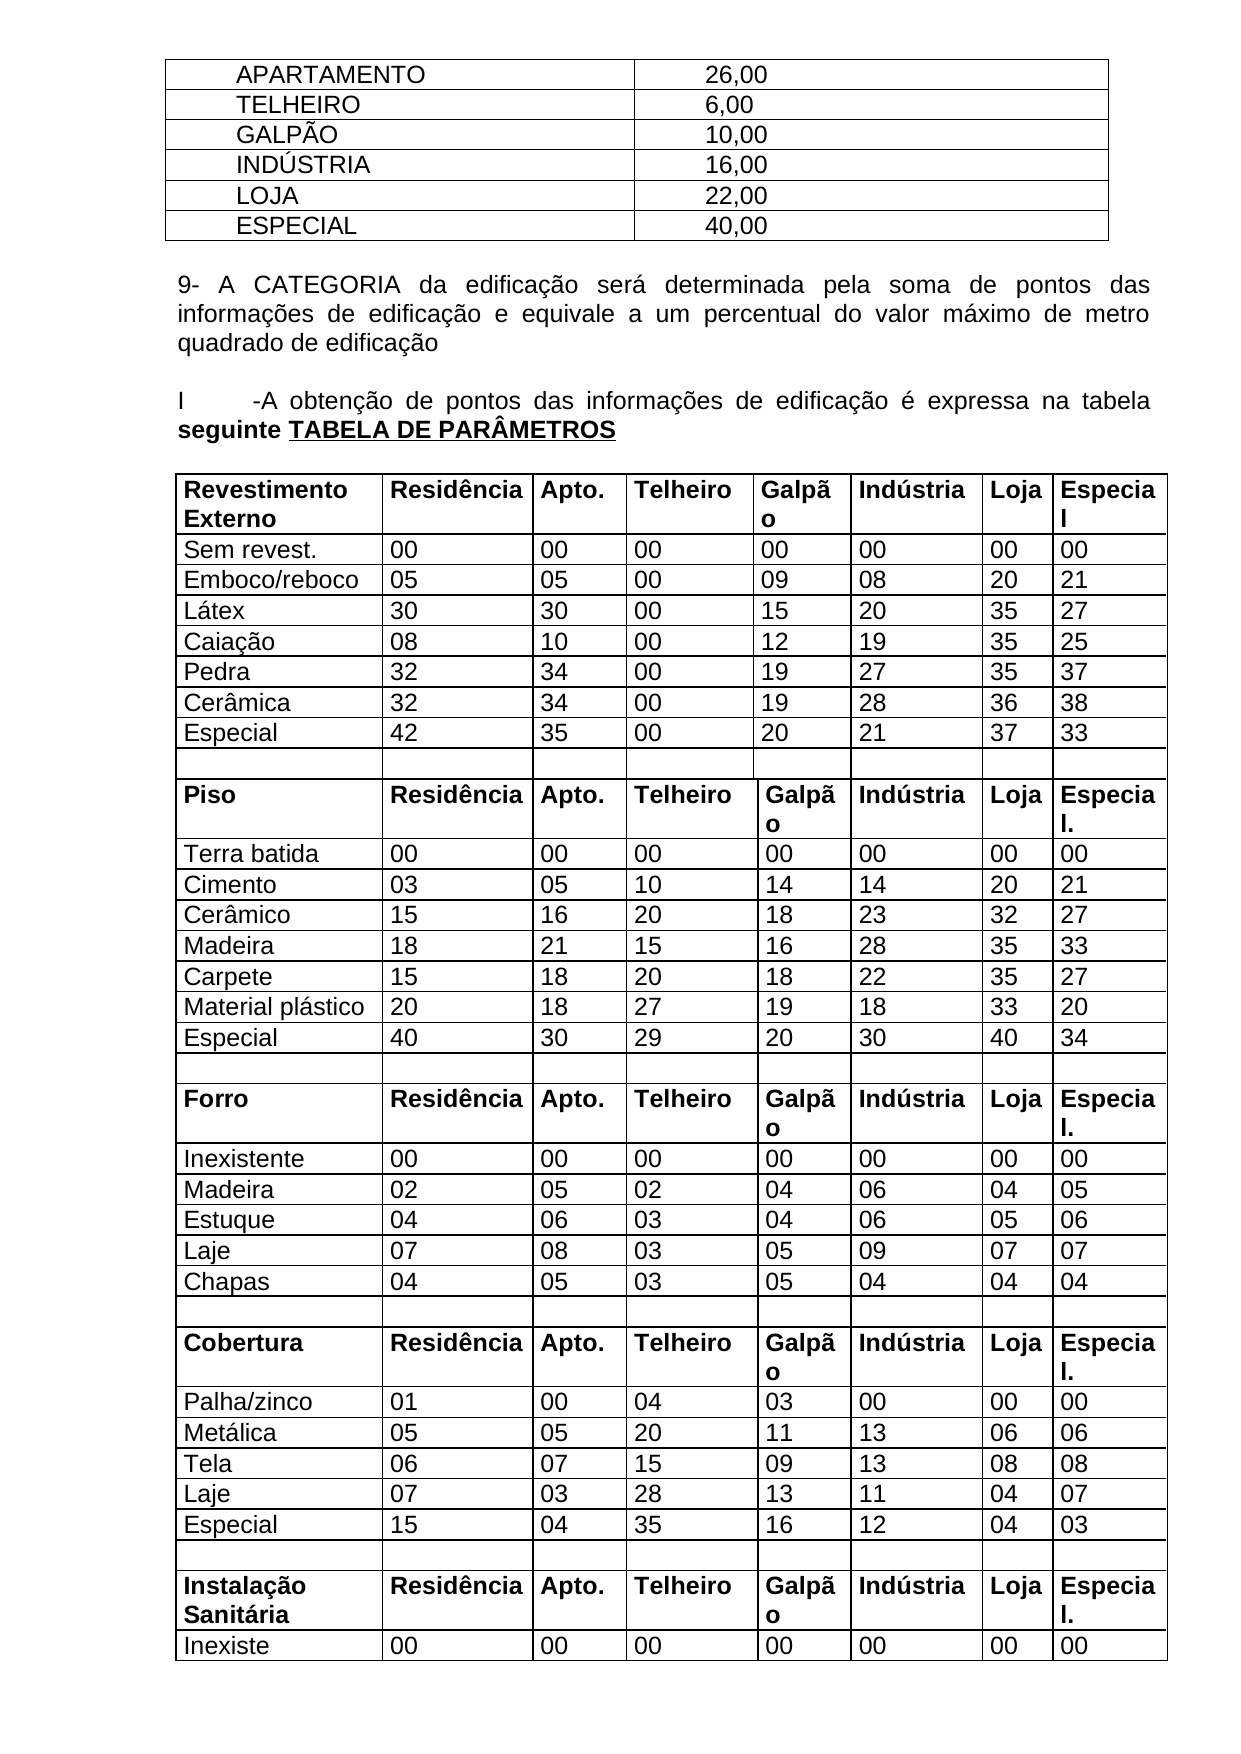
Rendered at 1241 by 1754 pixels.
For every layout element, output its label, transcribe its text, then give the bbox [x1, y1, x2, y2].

table_cell 10 [534, 626, 626, 655]
table_cell 09 [759, 1449, 850, 1478]
table_cell 00 [627, 596, 753, 625]
table_cell 07 [383, 1236, 532, 1265]
table_cell GALPÃO [166, 120, 634, 149]
table_cell [534, 1054, 626, 1083]
table_cell 04 [759, 1175, 850, 1203]
table_cell Telheiro [627, 1571, 757, 1629]
table_cell Especial. [1054, 1570, 1167, 1629]
table_cell 05 [759, 1236, 850, 1265]
table_cell Residência [383, 780, 532, 838]
table_cell Residência [383, 1571, 532, 1629]
table_cell [627, 1297, 757, 1326]
table_cell [1054, 747, 1167, 778]
table_header Apto. [534, 475, 626, 533]
table_cell 07 [534, 1449, 626, 1478]
table_cell 35 [983, 626, 1052, 655]
table_cell 12 [852, 1510, 982, 1539]
table_cell 04 [534, 1510, 626, 1539]
table_cell Apto. [534, 1328, 626, 1386]
table_cell APARTAMENTO [166, 60, 634, 89]
table_cell 34 [1054, 1021, 1167, 1052]
table_cell 04 [983, 1266, 1052, 1295]
table_cell 00 [754, 535, 850, 563]
table_cell 22 [852, 962, 982, 991]
table_cell 42 [383, 718, 532, 747]
table_cell [1054, 1295, 1167, 1326]
table_cell 05 [534, 1266, 626, 1295]
table_cell [754, 749, 850, 778]
table_cell Metálica [177, 1418, 382, 1447]
table_cell Galpão [759, 780, 850, 838]
table_cell 21 [1054, 564, 1167, 594]
table_cell 09 [852, 1236, 982, 1265]
table_cell 08 [383, 626, 532, 655]
table_cell 40 [383, 1023, 532, 1052]
table_cell 15 [627, 1449, 757, 1478]
table_cell Material plástico [177, 992, 382, 1021]
table_cell Indústria [852, 1084, 982, 1142]
table_cell 11 [852, 1479, 982, 1508]
table_cell 00 [852, 1387, 982, 1416]
table_cell Galpão [759, 1328, 850, 1386]
table_cell 04 [759, 1205, 850, 1234]
table_cell 08 [852, 565, 982, 594]
table_cell 28 [852, 931, 982, 960]
table_cell 33 [1054, 717, 1167, 747]
table_cell 09 [754, 565, 850, 594]
table_cell Tela [177, 1449, 382, 1478]
table_cell Caiação [177, 626, 382, 655]
table_cell 16 [759, 1510, 850, 1539]
table_cell 00 [534, 839, 626, 868]
table_cell [383, 749, 532, 778]
table_cell [383, 1541, 532, 1569]
table_cell 00 [627, 688, 753, 717]
table_cell 32 [383, 688, 532, 717]
table_cell 00 [852, 535, 982, 563]
table_cell 20 [383, 992, 532, 1021]
table_cell [534, 749, 626, 778]
table_cell 18 [759, 901, 850, 929]
table_cell 33 [1054, 930, 1167, 960]
table_cell 08 [1054, 1447, 1167, 1478]
table_cell [177, 1541, 382, 1569]
table_cell 20 [627, 901, 757, 929]
table_cell Indústria [852, 1571, 982, 1629]
table_cell TELHEIRO [166, 90, 634, 119]
table_cell 00 [1054, 838, 1167, 868]
table_cell ESPECIAL [166, 211, 634, 240]
table_cell 03 [759, 1387, 850, 1416]
table_cell 05 [983, 1205, 1052, 1234]
table_cell 20 [983, 870, 1052, 899]
table_cell 00 [534, 1144, 626, 1173]
table_cell 19 [852, 626, 982, 655]
table_cell Piso [177, 780, 382, 838]
table_cell 00 [383, 1144, 532, 1173]
table_cell [759, 1054, 850, 1083]
table_cell 00 [759, 1144, 850, 1173]
table_cell 05 [759, 1266, 850, 1295]
table_cell 00 [627, 1631, 757, 1660]
table_cell 35 [983, 931, 1052, 960]
table_cell 00 [1054, 1142, 1167, 1173]
table_cell [852, 1541, 982, 1569]
table_cell 00 [627, 1144, 757, 1173]
table_cell 14 [759, 870, 850, 899]
table_cell 23 [852, 901, 982, 929]
table_cell 00 [759, 839, 850, 868]
table_cell Residência [383, 1328, 532, 1386]
table_cell 15 [383, 1510, 532, 1539]
table_cell 03 [627, 1266, 757, 1295]
table_cell Telheiro [627, 780, 757, 838]
table_cell 00 [383, 535, 532, 563]
table_cell 00 [383, 1631, 532, 1660]
table_cell 00 [627, 657, 753, 686]
table_header Telheiro [627, 475, 753, 533]
table_cell 00 [627, 565, 753, 594]
table_cell [759, 1541, 850, 1569]
table_cell 06 [534, 1205, 626, 1234]
table_cell 00 [852, 1631, 982, 1660]
table_cell Especial [177, 1023, 382, 1052]
text I -A obtenção de pontos das informações de edificação é expressa na tabela seguinte TABELA DE PARÂMETROS [177, 386, 1152, 444]
table_cell 26,00 [635, 60, 1108, 89]
table_header Galpão [754, 475, 850, 533]
table_cell [627, 749, 753, 778]
table_cell 00 [1054, 1386, 1167, 1416]
table_cell 18 [383, 931, 532, 960]
table_cell 27 [1054, 960, 1167, 991]
table_cell 04 [983, 1175, 1052, 1203]
table_cell 05 [1054, 1173, 1167, 1203]
table_cell Instalação Sanitária [177, 1571, 382, 1629]
table_cell 04 [983, 1510, 1052, 1539]
table_cell 06 [852, 1205, 982, 1234]
table_cell 34 [534, 657, 626, 686]
table_cell Chapas [177, 1266, 382, 1295]
table_cell Sem revest. [177, 535, 382, 563]
table_cell [983, 1054, 1052, 1083]
table_cell Madeira [177, 1175, 382, 1203]
table_cell [852, 749, 982, 778]
table_cell Látex [177, 596, 382, 625]
table_cell 27 [852, 657, 982, 686]
table_cell 02 [383, 1175, 532, 1203]
table_cell Palha/zinco [177, 1387, 382, 1416]
table_cell [1054, 1052, 1167, 1083]
table_cell 27 [1054, 899, 1167, 929]
table_cell 19 [754, 688, 850, 717]
table_cell 35 [627, 1510, 757, 1539]
table_header Loja [983, 475, 1052, 533]
table_cell [627, 1054, 757, 1083]
table_cell 07 [1054, 1234, 1167, 1265]
table_cell 00 [383, 839, 532, 868]
table_cell 35 [534, 718, 626, 747]
table_cell LOJA [166, 181, 634, 209]
table_cell 04 [383, 1266, 532, 1295]
table_cell Galpão [759, 1571, 850, 1629]
table_cell 05 [383, 1418, 532, 1447]
table_cell Especial [177, 718, 382, 747]
table_cell 04 [383, 1205, 532, 1234]
table_cell 02 [627, 1175, 757, 1203]
table_cell 35 [983, 657, 1052, 686]
table_cell 21 [1054, 868, 1167, 899]
table_cell Especial. [1054, 1326, 1167, 1386]
table_cell Forro [177, 1084, 382, 1142]
table_cell Galpão [759, 1084, 850, 1142]
table_cell 06 [983, 1418, 1052, 1447]
table_cell Cobertura [177, 1328, 382, 1386]
table_cell 05 [534, 565, 626, 594]
table_cell Emboco/reboco [177, 565, 382, 594]
table_cell Estuque [177, 1205, 382, 1234]
table_cell 05 [534, 870, 626, 899]
table_cell 05 [383, 565, 532, 594]
table_cell 16 [759, 931, 850, 960]
table_cell 06 [852, 1175, 982, 1203]
table_cell Cerâmico [177, 901, 382, 929]
table_cell 05 [534, 1175, 626, 1203]
table_cell [983, 749, 1052, 778]
table_cell Loja [983, 1328, 1052, 1386]
table_cell Madeira [177, 931, 382, 960]
table_cell 12 [754, 626, 850, 655]
table_cell 00 [1054, 1629, 1167, 1660]
table_cell 27 [1054, 594, 1167, 625]
table_cell 00 [983, 535, 1052, 563]
table_cell 06 [383, 1449, 532, 1478]
table_cell 06 [1054, 1416, 1167, 1447]
table_cell 03 [1054, 1508, 1167, 1539]
table_cell Apto. [534, 1571, 626, 1629]
table_cell 21 [534, 931, 626, 960]
table_cell 00 [759, 1631, 850, 1660]
table_cell 00 [983, 1144, 1052, 1173]
table_cell Loja [983, 780, 1052, 838]
table_header Revestimento Externo [177, 475, 382, 533]
table_cell 01 [383, 1387, 532, 1416]
table_cell 15 [627, 931, 757, 960]
table_cell [759, 1297, 850, 1326]
table_cell Apto. [534, 780, 626, 838]
table_cell 30 [534, 1023, 626, 1052]
table_cell Carpete [177, 962, 382, 991]
table_cell INDÚSTRIA [166, 150, 634, 179]
table_cell 10 [627, 870, 757, 899]
table_cell [983, 1297, 1052, 1326]
table_cell 00 [627, 718, 753, 747]
table_cell 04 [627, 1387, 757, 1416]
table_cell 30 [383, 596, 532, 625]
table_cell 19 [759, 992, 850, 1021]
table_cell 30 [852, 1023, 982, 1052]
table_cell 00 [627, 839, 757, 868]
table_header Indústria [852, 475, 982, 533]
table_cell 18 [759, 962, 850, 991]
table_cell [383, 1054, 532, 1083]
table_cell 18 [534, 962, 626, 991]
table_cell Terra batida [177, 839, 382, 868]
table_cell 18 [852, 992, 982, 1021]
table_cell 20 [1054, 991, 1167, 1021]
table_cell 00 [534, 1387, 626, 1416]
table_cell 08 [983, 1449, 1052, 1478]
table_cell 36 [983, 688, 1052, 717]
table_cell 16 [534, 901, 626, 929]
table_cell [852, 1297, 982, 1326]
table_cell 00 [627, 626, 753, 655]
table_cell 00 [983, 839, 1052, 868]
table_cell 35 [983, 596, 1052, 625]
table_cell Inexiste [177, 1631, 382, 1660]
table_cell [627, 1541, 757, 1569]
table_cell 32 [983, 901, 1052, 929]
table_cell 27 [627, 992, 757, 1021]
table_cell 00 [534, 1631, 626, 1660]
table_cell 00 [534, 535, 626, 563]
table_cell 03 [534, 1479, 626, 1508]
table_cell Indústria [852, 1328, 982, 1386]
text 9- A CATEGORIA da edificação será determinada pela soma de pontos das informações de edificação e equivale a um percentual do valor máximo de metro quadrado de edificação [177, 270, 1152, 357]
table_cell 00 [627, 535, 753, 563]
table_cell 06 [1054, 1204, 1167, 1234]
table_cell Laje [177, 1479, 382, 1508]
table_cell Especial. [1054, 1083, 1167, 1142]
table_cell 13 [759, 1479, 850, 1508]
table_cell 03 [383, 870, 532, 899]
table_cell 6,00 [635, 90, 1108, 119]
table_cell [177, 1054, 382, 1083]
table_cell 03 [627, 1205, 757, 1234]
table_header Residência [383, 475, 532, 533]
table_cell 28 [627, 1479, 757, 1508]
table_cell [177, 749, 382, 778]
table_cell 13 [852, 1449, 982, 1478]
table_cell Especial [177, 1510, 382, 1539]
table_cell Indústria [852, 780, 982, 838]
table_cell Telheiro [627, 1084, 757, 1142]
table_cell 18 [534, 992, 626, 1021]
table_cell 34 [534, 688, 626, 717]
table_cell [852, 1054, 982, 1083]
table_cell 00 [983, 1631, 1052, 1660]
table_cell 04 [852, 1266, 982, 1295]
table_cell Especial. [1054, 778, 1167, 838]
table_cell 03 [627, 1236, 757, 1265]
table_cell 33 [983, 992, 1052, 1021]
table_cell 37 [1054, 655, 1167, 686]
table_cell 08 [534, 1236, 626, 1265]
table_cell 20 [852, 596, 982, 625]
table_cell 30 [534, 596, 626, 625]
table_cell 00 [852, 1144, 982, 1173]
table_cell 20 [754, 718, 850, 747]
table_cell 15 [754, 596, 850, 625]
table_cell 29 [627, 1023, 757, 1052]
table_cell 05 [534, 1418, 626, 1447]
table_cell 20 [627, 1418, 757, 1447]
table_cell Loja [983, 1571, 1052, 1629]
table_cell 32 [383, 657, 532, 686]
table_cell Cimento [177, 870, 382, 899]
table_cell Laje [177, 1236, 382, 1265]
table_cell Loja [983, 1084, 1052, 1142]
table_cell 14 [852, 870, 982, 899]
table_cell 25 [1054, 625, 1167, 655]
table_cell 40 [983, 1023, 1052, 1052]
table_cell 00 [1054, 533, 1167, 563]
table_cell [534, 1297, 626, 1326]
table_cell 07 [983, 1236, 1052, 1265]
table_cell Telheiro [627, 1328, 757, 1386]
table_cell 11 [759, 1418, 850, 1447]
table_cell 20 [627, 962, 757, 991]
table_cell 40,00 [635, 211, 1108, 240]
table_cell 00 [852, 839, 982, 868]
table_cell Inexistente [177, 1144, 382, 1173]
table_cell 13 [852, 1418, 982, 1447]
table_cell 15 [383, 962, 532, 991]
table_cell Pedra [177, 657, 382, 686]
table_cell 16,00 [635, 150, 1108, 179]
table_cell [1054, 1539, 1167, 1569]
table_cell 00 [983, 1387, 1052, 1416]
table_cell 35 [983, 962, 1052, 991]
table_cell [534, 1541, 626, 1569]
table_header Especial [1054, 475, 1167, 533]
table_cell 07 [1054, 1478, 1167, 1508]
table_cell [177, 1297, 382, 1326]
table_cell Cerâmica [177, 688, 382, 717]
table_cell 15 [383, 901, 532, 929]
table_cell Apto. [534, 1084, 626, 1142]
table_cell 38 [1054, 686, 1167, 717]
table_cell 10,00 [635, 120, 1108, 149]
table_cell 20 [759, 1023, 850, 1052]
table_cell 22,00 [635, 181, 1108, 209]
table_cell Residência [383, 1084, 532, 1142]
table_cell 20 [983, 565, 1052, 594]
table_cell 04 [1054, 1265, 1167, 1295]
table_cell 28 [852, 688, 982, 717]
table_cell 07 [383, 1479, 532, 1508]
table_cell 04 [983, 1479, 1052, 1508]
table_cell 19 [754, 657, 850, 686]
table_cell 21 [852, 718, 982, 747]
table_cell 37 [983, 718, 1052, 747]
table_cell [383, 1297, 532, 1326]
table_cell [983, 1541, 1052, 1569]
